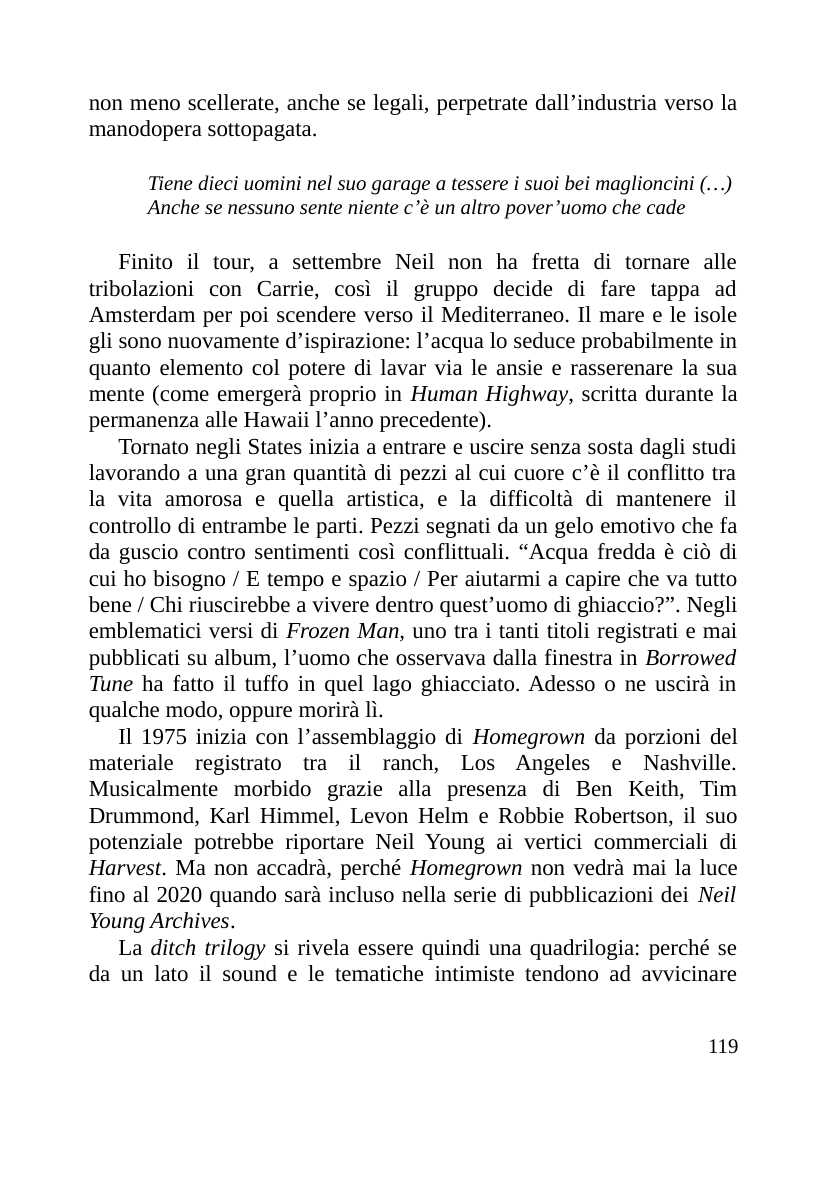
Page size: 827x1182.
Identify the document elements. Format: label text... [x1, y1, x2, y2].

text Tornato negli States inizia a entrare e uscire senza sosta dagli studi lavorando a una gran quantità di pezzi al cui cuore c’è il conflitto tra la vita amorosa e quella artistica, e la difficoltà di mantenere il controllo di entrambe le parti. Pezzi segnati da un gelo emotivo che fa da guscio contro sentimenti così conflittuali. “Acqua fredda è ciò di cui ho bisogno / E tempo e spazio / Per aiutarmi a capire che va tutto bene / Chi riuscirebbe a vivere dentro quest’uomo di ghiaccio?”. Negli emblematici versi di Frozen Man, uno tra i tanti titoli registrati e mai pubblicati su album, l’uomo che osservava dalla finestra in Borrowed Tune ha fatto il tuffo in quel lago ghiacciato. Adesso o ne uscirà in qualche modo, oppure morirà lì. [88, 433, 738, 723]
text Il 1975 inizia con l’assemblaggio di Homegrown da porzioni del materiale registrato tra il ranch, Los Angeles e Nashville. Musicalmente morbido grazie alla presenza di Ben Keith, Tim Drummond, Karl Himmel, Levon Helm e Robbie Robertson, il suo potenziale potrebbe riportare Neil Young ai vertici commerciali di Harvest. Ma non accadrà, perché Homegrown non vedrà mai la luce fino al 2020 quando sarà incluso nella serie di pubblicazioni dei Neil Young Archives. [88, 723, 738, 933]
text La ditch trilogy si rivela essere quindi una quadrilogia: perché se da un lato il sound e le tematiche intimiste tendono ad avvicinare [88, 933, 738, 986]
text non meno scellerate, anche se legali, perpetrate dall’industria verso la manodopera sottopagata. [88, 88, 738, 141]
text Anche se nessuno sente niente c’è un altro pover’uomo che cade [88, 195, 738, 219]
text Tiene dieci uomini nel suo garage a tessere i suoi bei maglioncini (…) [88, 171, 738, 195]
text Finito il tour, a settembre Neil non ha fretta di tornare alle tribolazioni con Carrie, così il gruppo decide di fare tappa ad Amsterdam per poi scendere verso il Mediterraneo. Il mare e le isole gli sono nuovamente d’ispirazione: l’acqua lo seduce probabilmente in quanto elemento col potere di lavar via le ansie e rasserenare la sua mente (come emergerà proprio in Human Highway, scritta durante la permanenza alle Hawaii l’anno precedente). [88, 248, 738, 433]
